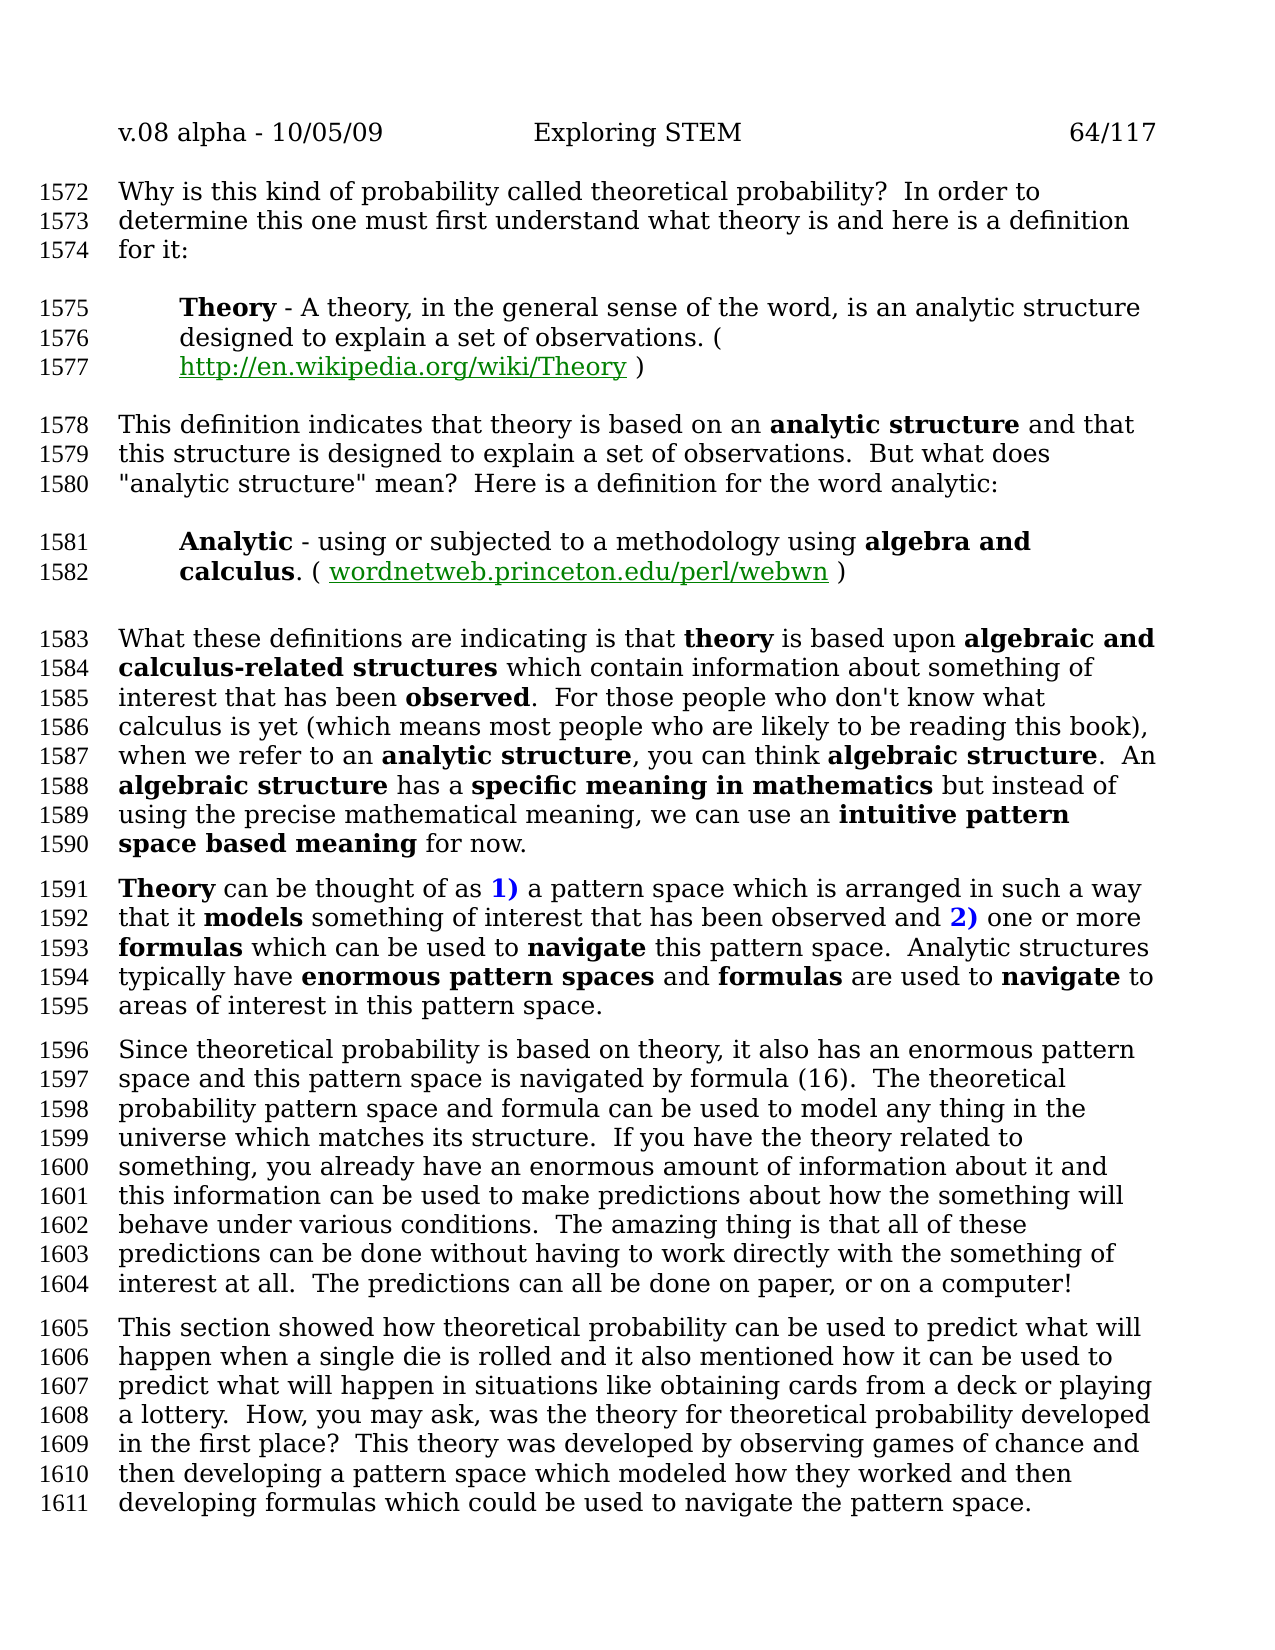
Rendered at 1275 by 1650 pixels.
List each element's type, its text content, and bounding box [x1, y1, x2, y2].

text Why is this kind of probability called theoretical probability? In order to determine this one must first understand what theory is and here is a definition for it: [118, 177, 1157, 264]
text Since theoretical probability is based on theory, it also has an enormous pattern space and this pattern space is navigated by formula (16). The theoretical probability pattern space and formula can be used to model any thing in the universe which matches its structure. If you have the theory related to something, you already have an enormous amount of information about it and this information can be used to make predictions about how the something will behave under various conditions. The amazing thing is that all of these predictions can be done without having to work directly with the something of interest at all. The predictions can all be done on paper, or on a computer! [118, 1036, 1157, 1298]
text This definition indicates that theory is based on an analytic structure and that this structure is designed to explain a set of observations. But what does "analytic structure" mean? Here is a definition for the word analytic: [118, 410, 1157, 498]
text This section showed how theoretical probability can be used to predict what will happen when a single die is rolled and it also mentioned how it can be used to predict what will happen in situations like obtaining cards from a deck or playing a lottery. How, you may ask, was the theory for theoretical probability developed in the first place? This theory was developed by observing games of chance and then developing a pattern space which modeled how they worked and then developing formulas which could be used to navigate the pattern space. [118, 1313, 1157, 1517]
text Analytic - using or subjected to a methodology using algebra and calculus. ( wordnetweb.princeton.edu/perl/webwn ) [179, 527, 1157, 586]
text What these definitions are indicating is that theory is based upon algebraic and calculus-related structures which contain information about something of interest that has been observed. For those people who don't know what calculus is yet (which means most people who are likely to be reading this book), when we refer to an analytic structure, you can think algebraic structure. An algebraic structure has a specific meaning in mathematics but instead of using the precise mathematical meaning, we can use an intuitive pattern space based meaning for now. [118, 624, 1157, 859]
text Theory - A theory, in the general sense of the word, is an analytic structure designed to explain a set of observations. ( http://en.wikipedia.org/wiki/Theory ) [179, 293, 1157, 381]
text Theory can be thought of as 1) a pattern space which is arranged in such a way that it models something of interest that has been observed and 2) one or more formulas which can be used to navigate this pattern space. Analytic structures typically have enormous pattern spaces and formulas are used to navigate to areas of interest in this pattern space. [118, 874, 1157, 1021]
